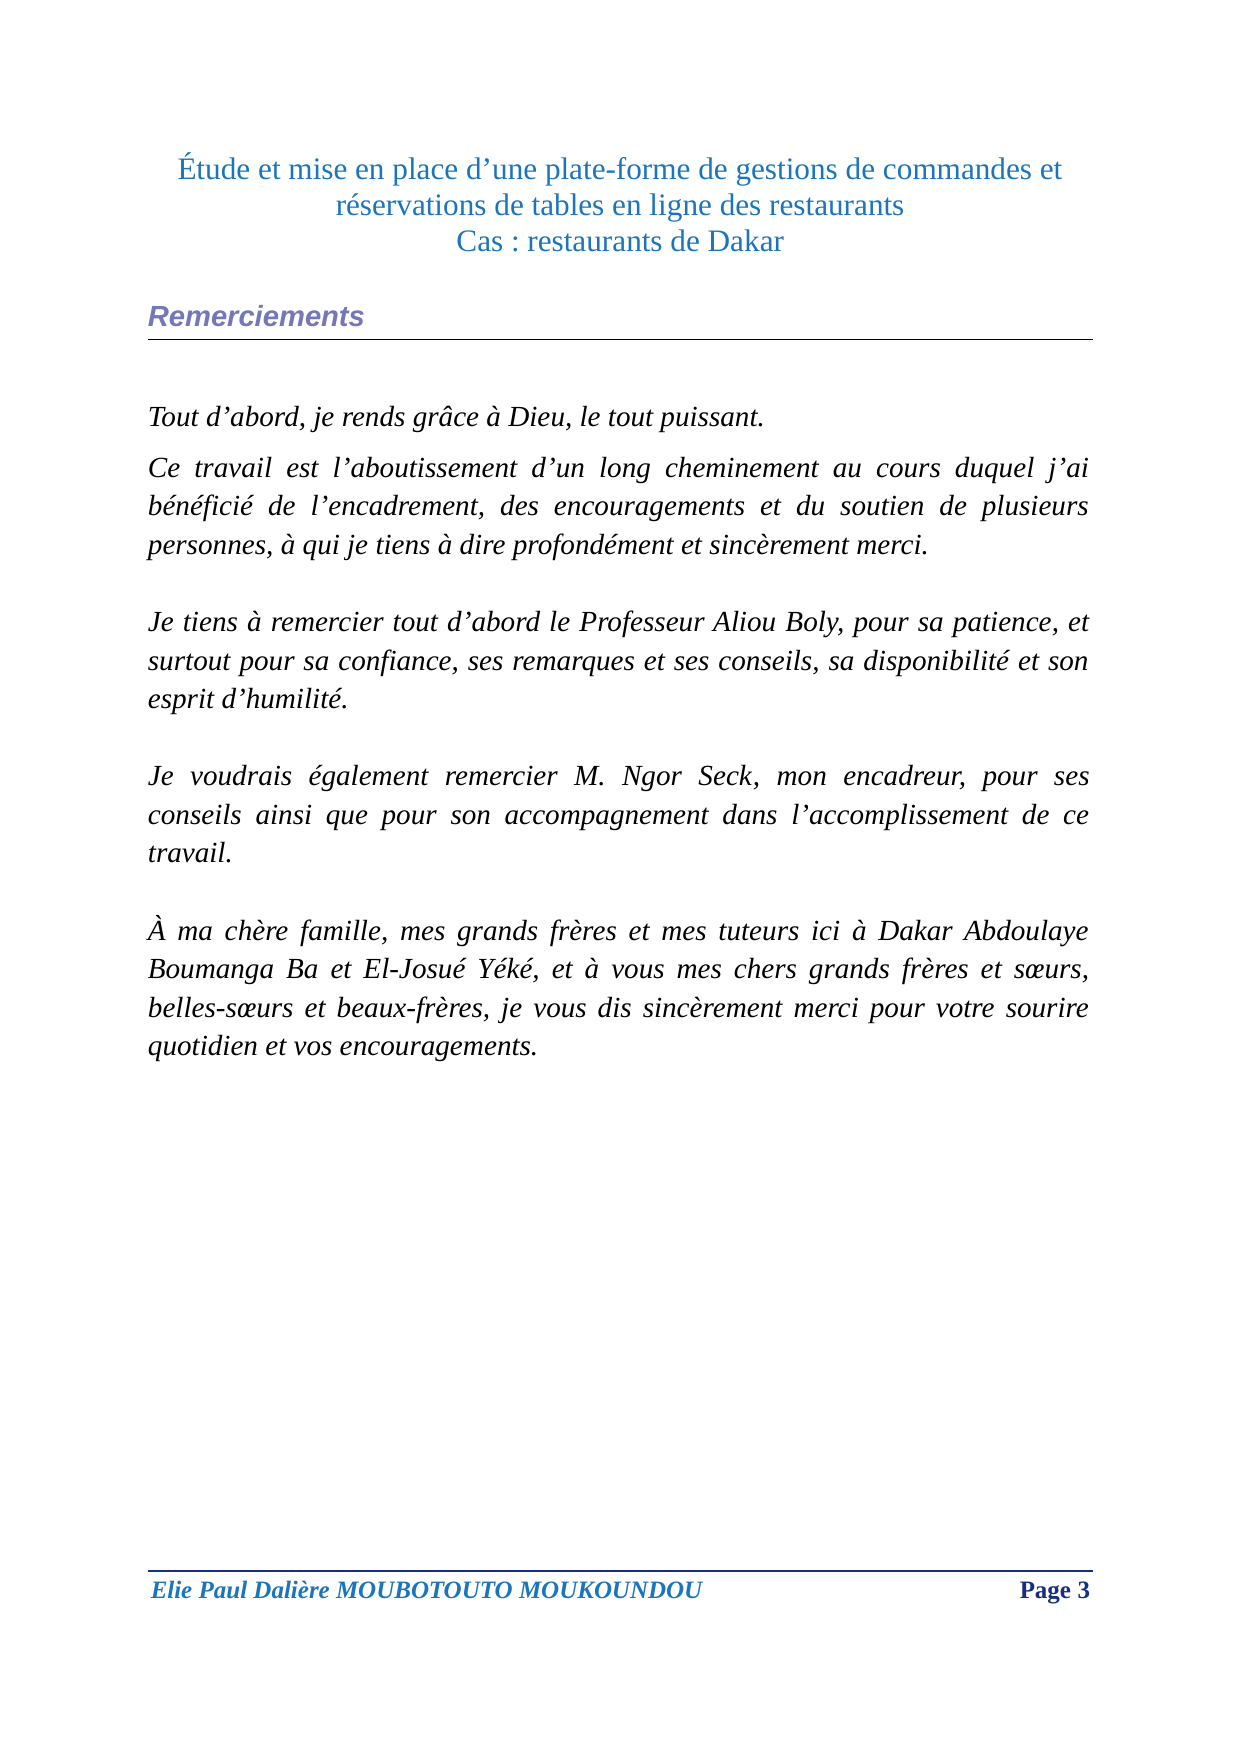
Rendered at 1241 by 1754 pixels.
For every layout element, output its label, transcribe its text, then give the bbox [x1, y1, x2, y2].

text Tout d’abord, je rends grâce à Dieu, le tout puissant. [148, 399, 1093, 433]
text Je voudrais également remercier M. Ngor Seck, mon encadreur, pour ses conseils ainsi que pour son accompagnement dans l’accomplissement de ce travail. [148, 758, 1093, 869]
text Ce travail est l’aboutissement d’un long cheminement au cours duquel j’ai bénéficié de l’encadrement, des encouragements et du soutien de plusieurs personnes, à qui je tiens à dire profondément et sincèrement merci. [148, 450, 1093, 561]
text Je tiens à remercier tout d’abord le Professeur Aliou Boly, pour sa patience, et surtout pour sa confiance, ses remarques et ses conseils, sa disponibilité et son esprit d’humilité. [148, 604, 1093, 715]
text À ma chère famille, mes grands frères et mes tuteurs ici à Dakar Abdoulaye Boumanga Ba et El-Josué Yéké, et à vous mes chers grands frères et sœurs, belles-sœurs et beaux-frères, je vous dis sincèrement merci pour votre sourire quotidien et vos encouragements. [148, 913, 1093, 1062]
subtitle Remerciements [148, 291, 1093, 339]
